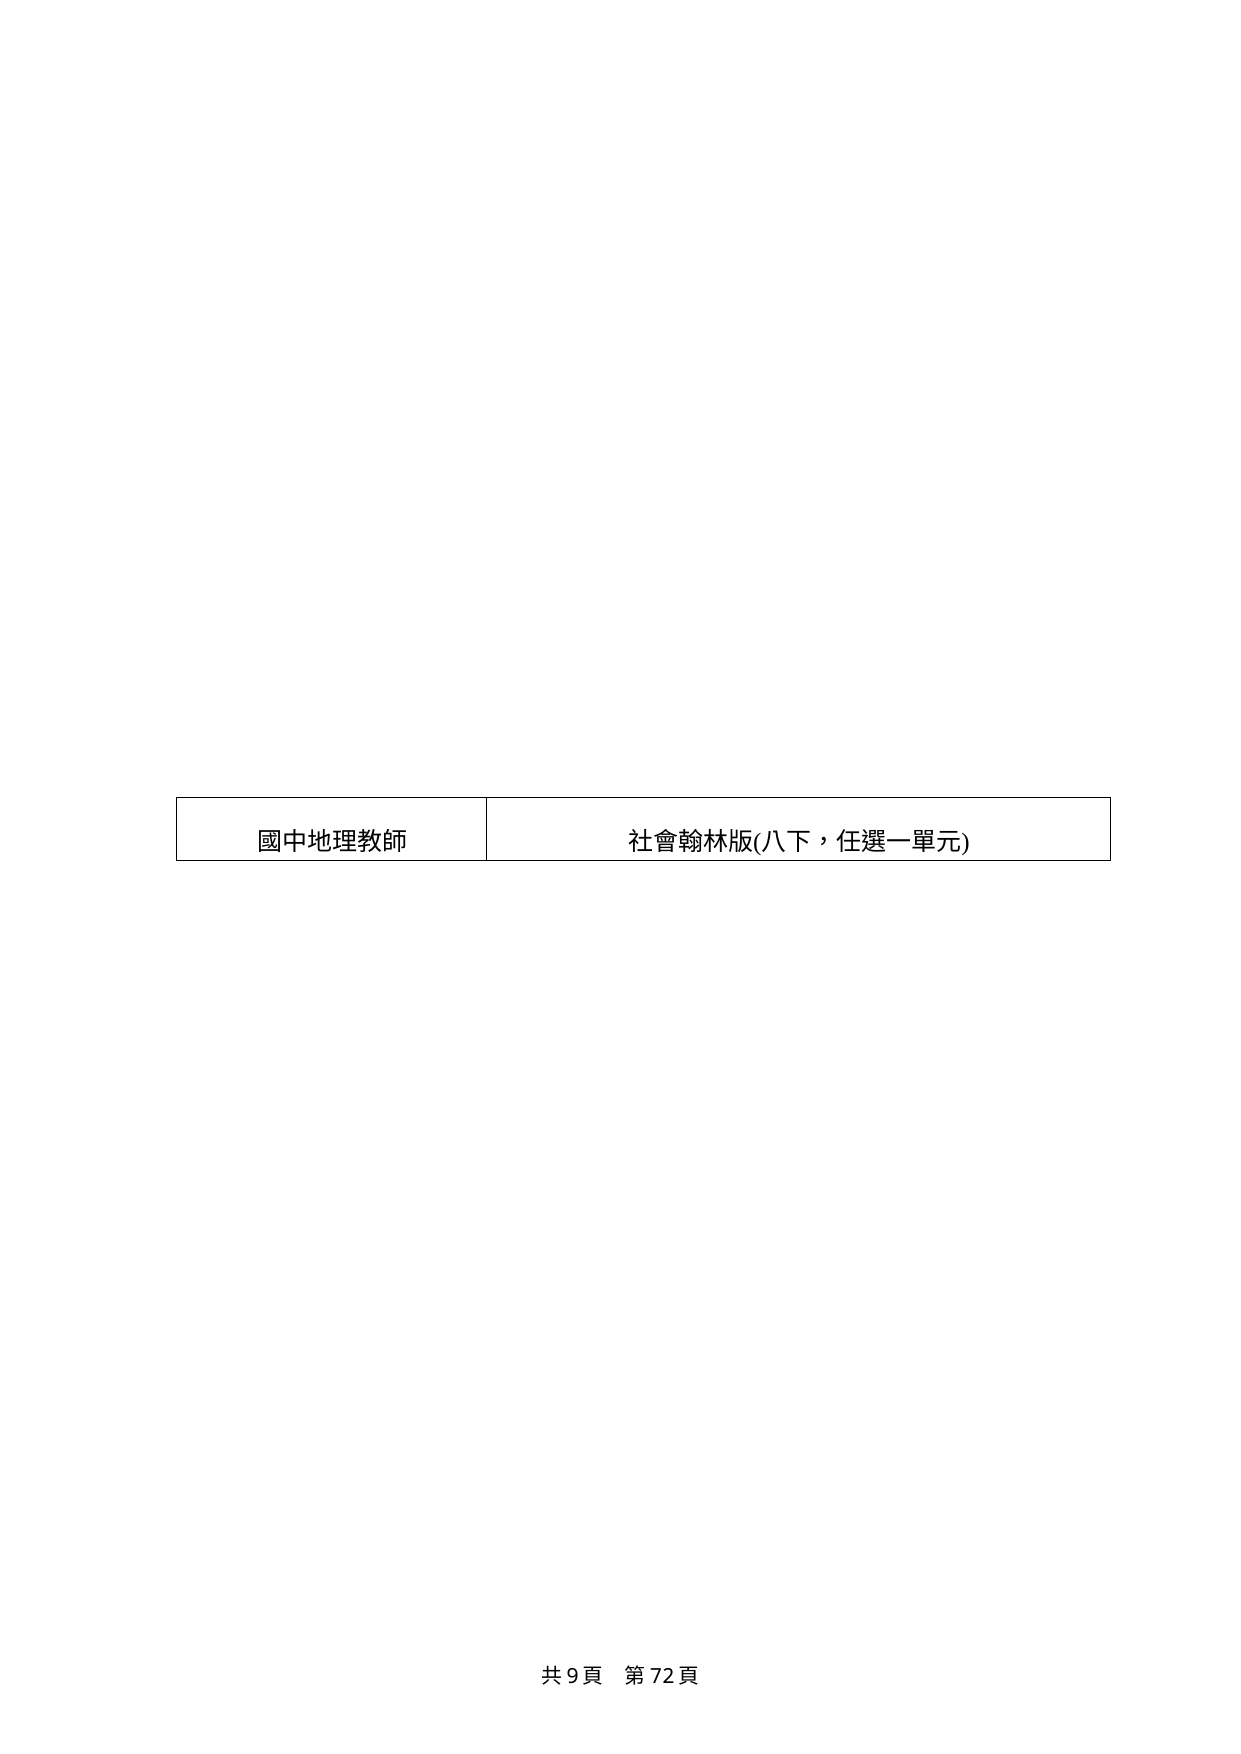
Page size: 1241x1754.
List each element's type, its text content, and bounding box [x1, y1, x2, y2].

table_cell 國中地理教師 [177, 798, 486, 860]
table_cell 社會翰林版(八下，任選一單元) [487, 798, 1110, 860]
